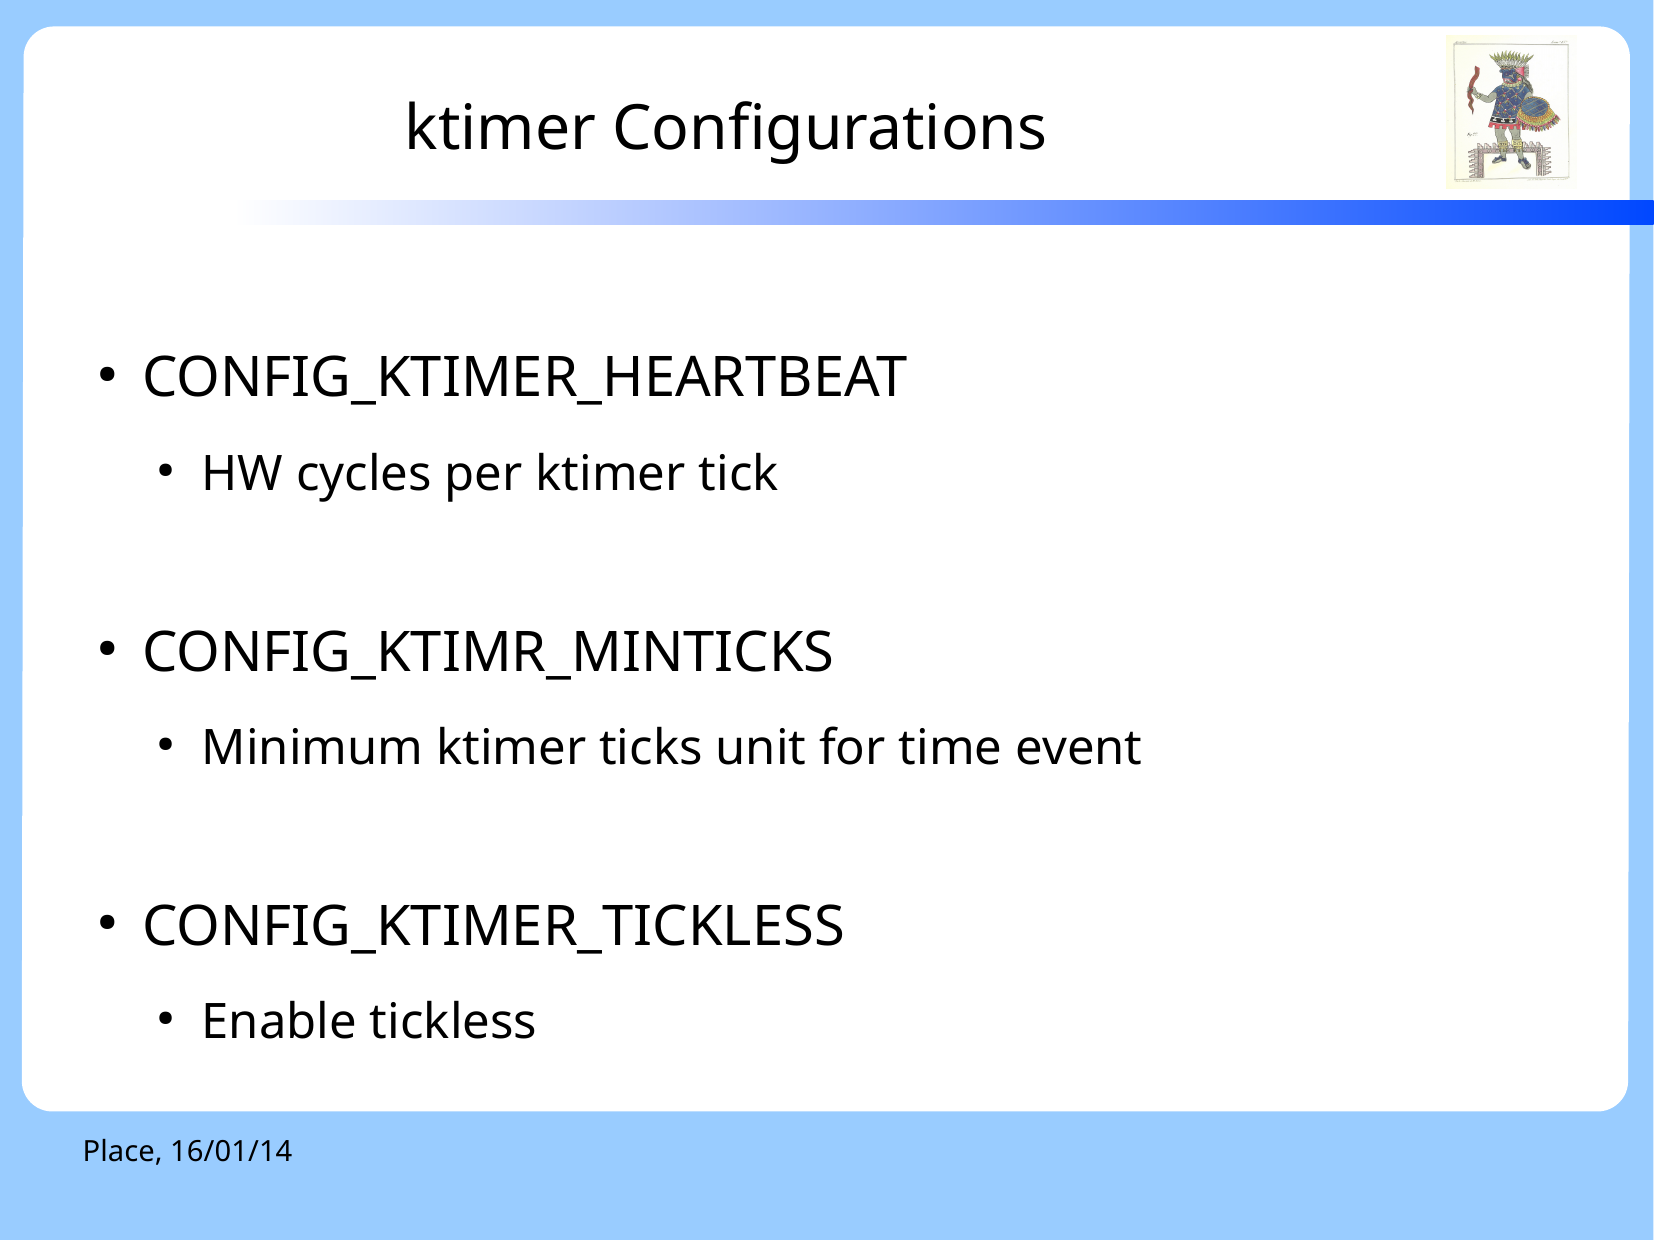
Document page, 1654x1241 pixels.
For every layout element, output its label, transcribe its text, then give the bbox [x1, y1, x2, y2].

title ktimer Configurations [82, 49, 1371, 201]
list CONFIG_KTIMER_HEARTBEAT HW cycles per ktimer tick CONFIG_KTIMR_MINTICKS Minimum ktimer ticks unit for time event CONFIG_KTIMER_TICKLESS Enable tickless [82, 236, 1571, 1055]
picture [1446, 35, 1577, 189]
